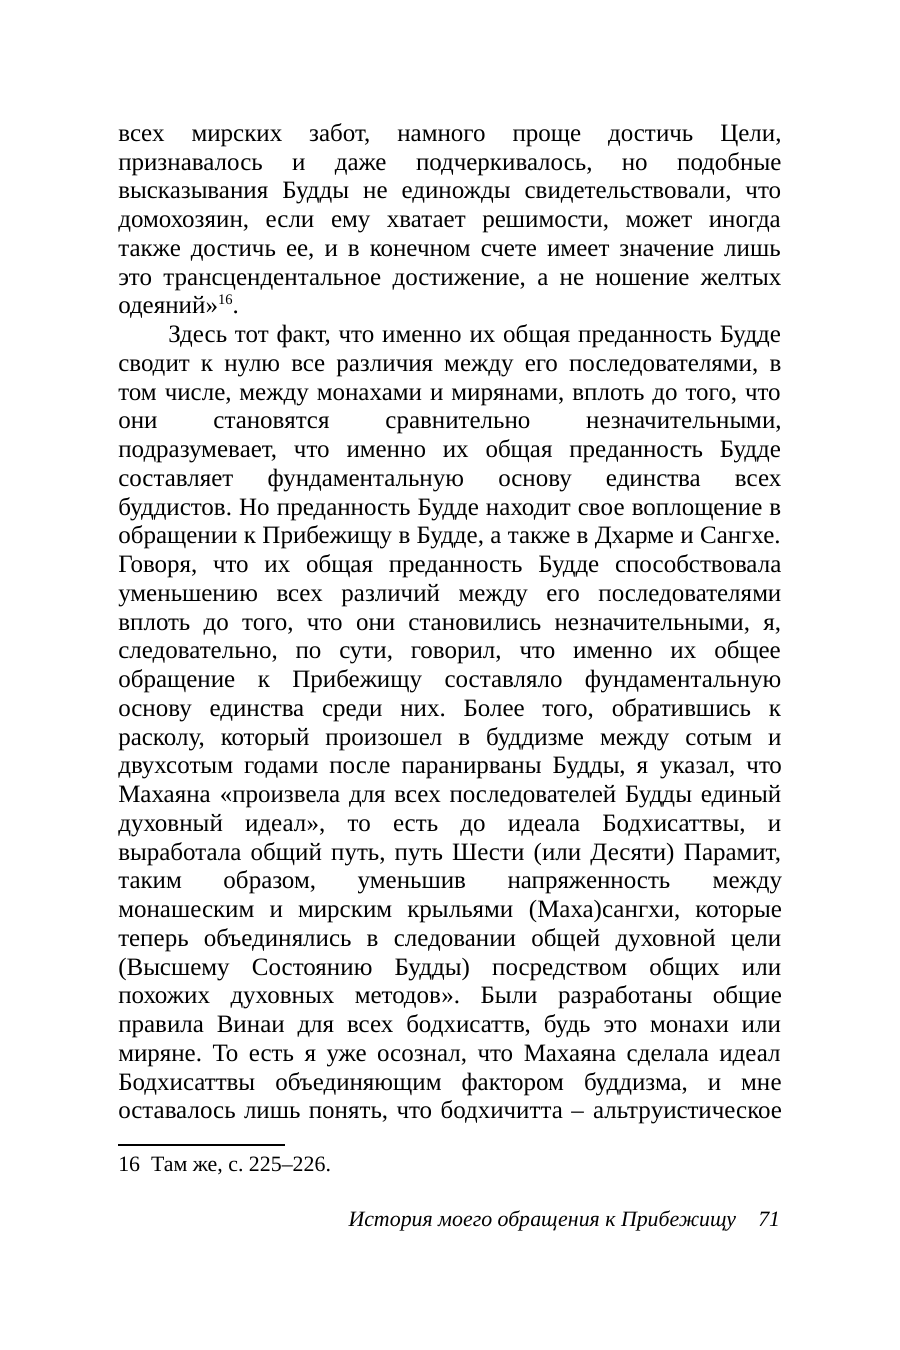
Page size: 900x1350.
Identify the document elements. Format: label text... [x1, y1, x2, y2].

text всех мирских забот, намного проще достичь Цели, признавалось и даже подчеркивалось, но подобные высказывания Будды не единожды свидетельствовали, что домохозяин, если ему хватает решимости, может иногда также достичь ее, и в конечном счете имеет значение лишь это трансцендентальное достижение, а не ношение желтых одеяний». [118, 118, 782, 319]
text Там же, с. 225–226. [118, 1151, 782, 1176]
text Здесь тот факт, что именно их общая преданность Будде сводит к нулю все различия между его последователями, в том числе, между монахами и мирянами, вплоть до того, что они становятся сравнительно незначительными, подразумевает, что именно их общая преданность Будде составляет фундаментальную основу единства всех буддистов. Но преданность Будде находит свое воплощение в обращении к Прибежищу в Будде, а также в Дхарме и Сангхе. Говоря, что их общая преданность Будде способствовала уменьшению всех различий между его последователями вплоть до того, что они становились незначительными, я, следовательно, по сути, говорил, что именно их общее обращение к Прибежищу составляло фундаментальную основу единства среди них. Более того, обратившись к расколу, который произошел в буддизме между сотым и двухсотым годами после паранирваны Будды, я указал, что Махаяна «произвела для всех последователей Будды единый духовный идеал», то есть до идеала Бодхисаттвы, и выработала общий путь, путь Шести (или Десяти) Парамит, таким образом, уменьшив напряженность между монашеским и мирским крыльями (Маха)сангхи, которые теперь объединялись в следовании общей духовной цели (Высшему Состоянию Будды) посредством общих или похожих духовных методов». Были разработаны общие правила Винаи для всех бодхисаттв, будь это монахи или миряне. То есть я уже осознал, что Махаяна сделала идеал Бодхисаттвы объединяющим фактором буддизма, и мне оставалось лишь понять, что бодхичитта – альтруистическое [118, 319, 782, 1124]
